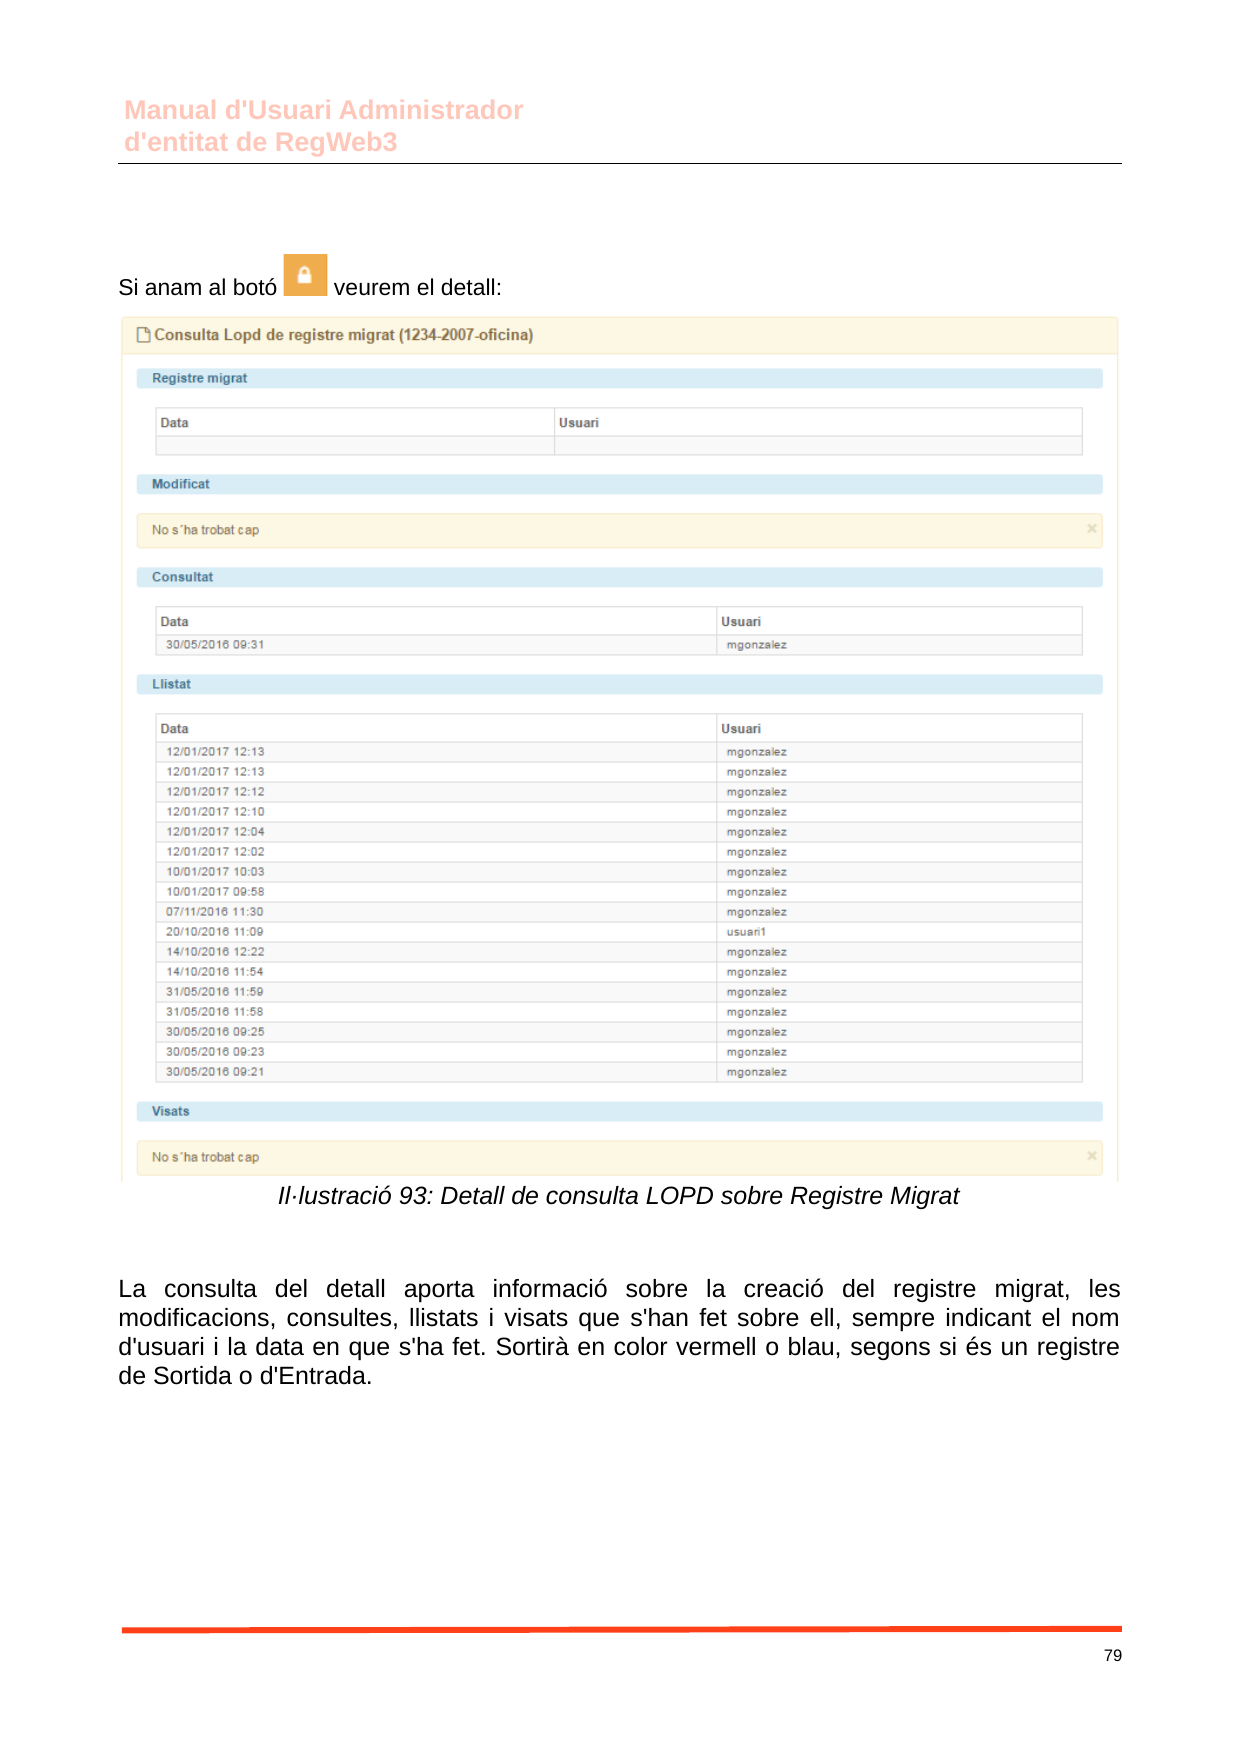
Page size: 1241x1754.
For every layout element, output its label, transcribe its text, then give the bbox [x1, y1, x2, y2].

text La consulta del detall aporta informació sobre la creació del registre migrat, les modificacions, consultes, llistats i visats que s'han fet sobre ell, sempre indicant el nom d'usuari i la data en que s'ha fet. Sortirà en color vermell o blau, segons si és un registre de Sortida o d'Entrada. [118, 1274, 1122, 1389]
text Il·lustració 93: Detall de consulta LOPD sobre Registre Migrat [118, 1182, 1122, 1210]
text Si anam al botó veurem el detall: [118, 254, 1122, 300]
